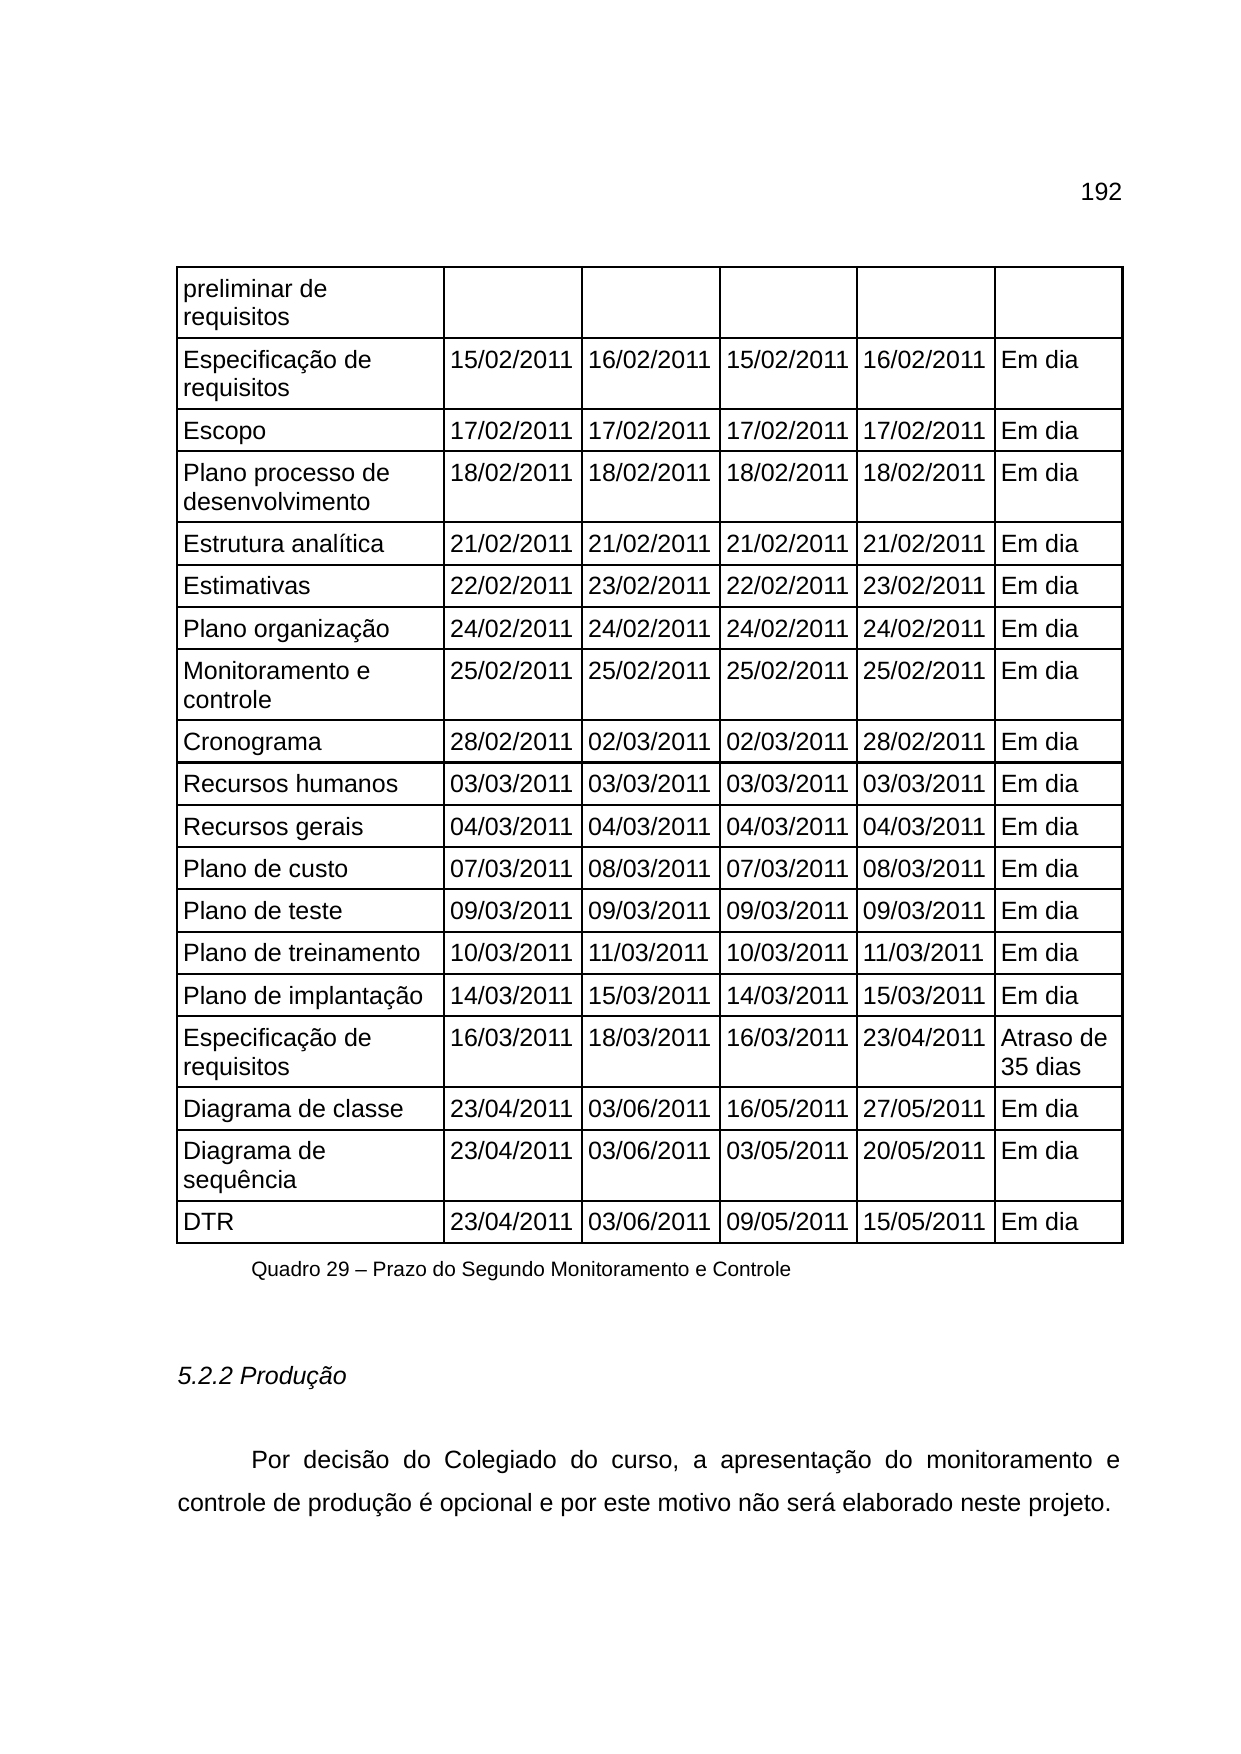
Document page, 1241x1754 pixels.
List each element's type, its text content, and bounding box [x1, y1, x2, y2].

table_cell 23/04/2011 [445, 1202, 581, 1242]
table_cell 25/02/2011 [721, 650, 856, 719]
table_cell 24/02/2011 [858, 608, 994, 648]
table_cell [996, 268, 1121, 337]
table_cell 03/06/2011 [583, 1202, 719, 1242]
table_cell 18/02/2011 [445, 452, 581, 521]
table_cell 16/03/2011 [445, 1017, 581, 1086]
table_cell 18/02/2011 [721, 452, 856, 521]
table_cell Monitoramento e controle [178, 650, 443, 719]
table_cell 14/03/2011 [445, 975, 581, 1015]
table_cell 23/04/2011 [858, 1017, 994, 1086]
table_cell 20/05/2011 [858, 1131, 994, 1199]
table_cell 03/03/2011 [583, 764, 719, 804]
table_cell Em dia [996, 721, 1121, 761]
table_cell Especificação de requisitos [178, 1017, 443, 1086]
table_cell preliminar de requisitos [178, 268, 443, 337]
table_cell 18/02/2011 [583, 452, 719, 521]
table_cell 16/02/2011 [583, 339, 719, 408]
table_cell Em dia [996, 764, 1121, 804]
table_cell Atraso de 35 dias [996, 1017, 1121, 1086]
table_cell Plano de custo [178, 848, 443, 888]
table_cell 15/02/2011 [445, 339, 581, 408]
table_cell Em dia [996, 890, 1121, 931]
table_cell 17/02/2011 [445, 410, 581, 450]
table_cell 09/03/2011 [721, 890, 856, 931]
table_cell DTR [178, 1202, 443, 1242]
table_cell 04/03/2011 [721, 806, 856, 846]
table_cell Em dia [996, 608, 1121, 648]
table_cell Plano de teste [178, 890, 443, 931]
table_cell 07/03/2011 [721, 848, 856, 888]
table_cell 02/03/2011 [721, 721, 856, 761]
table_cell 18/02/2011 [858, 452, 994, 521]
table_cell Plano organização [178, 608, 443, 648]
table_cell 25/02/2011 [445, 650, 581, 719]
table_cell 02/03/2011 [583, 721, 719, 761]
text Quadro 29 – Prazo do Segundo Monitoramento e Controle [177, 1256, 1122, 1280]
table_cell 23/04/2011 [445, 1131, 581, 1199]
table_cell 03/03/2011 [858, 764, 994, 804]
table_cell Em dia [996, 410, 1121, 450]
table_cell 24/02/2011 [583, 608, 719, 648]
table_cell 09/05/2011 [721, 1202, 856, 1242]
table_cell 07/03/2011 [445, 848, 581, 888]
table_cell Em dia [996, 566, 1121, 606]
table_cell Em dia [996, 1131, 1121, 1199]
table_cell Estimativas [178, 566, 443, 606]
table_cell 21/02/2011 [858, 523, 994, 563]
table_cell 21/02/2011 [721, 523, 856, 563]
table_cell 03/06/2011 [583, 1088, 719, 1128]
table_cell [858, 268, 994, 337]
table_cell 09/03/2011 [445, 890, 581, 931]
table_cell 16/03/2011 [721, 1017, 856, 1086]
table_cell Recursos gerais [178, 806, 443, 846]
table_cell 15/03/2011 [858, 975, 994, 1015]
table_cell 28/02/2011 [858, 721, 994, 761]
table_cell Em dia [996, 1202, 1121, 1242]
table_cell 23/02/2011 [583, 566, 719, 606]
table_cell [445, 268, 581, 337]
table_cell Estrutura analítica [178, 523, 443, 563]
table_cell Diagrama de classe [178, 1088, 443, 1128]
table_cell 24/02/2011 [445, 608, 581, 648]
table_cell 27/05/2011 [858, 1088, 994, 1128]
table_cell 04/03/2011 [858, 806, 994, 846]
table_cell 17/02/2011 [583, 410, 719, 450]
table_cell Em dia [996, 523, 1121, 563]
table_cell [721, 268, 856, 337]
table_cell 21/02/2011 [445, 523, 581, 563]
table_cell 08/03/2011 [583, 848, 719, 888]
table_cell Escopo [178, 410, 443, 450]
table_cell 03/03/2011 [721, 764, 856, 804]
table_cell [583, 268, 719, 337]
table_cell Plano de treinamento [178, 933, 443, 973]
table_cell Em dia [996, 806, 1121, 846]
table_cell 23/02/2011 [858, 566, 994, 606]
table_cell 21/02/2011 [583, 523, 719, 563]
table_cell Cronograma [178, 721, 443, 761]
table_cell 17/02/2011 [721, 410, 856, 450]
table_cell 15/03/2011 [583, 975, 719, 1015]
table_cell Diagrama de sequência [178, 1131, 443, 1199]
table_cell 25/02/2011 [858, 650, 994, 719]
table_cell 04/03/2011 [583, 806, 719, 846]
table_cell 03/05/2011 [721, 1131, 856, 1199]
table_cell Especificação de requisitos [178, 339, 443, 408]
table_cell Em dia [996, 933, 1121, 973]
table_cell 25/02/2011 [583, 650, 719, 719]
table_cell 04/03/2011 [445, 806, 581, 846]
table_cell Em dia [996, 1088, 1121, 1128]
table_cell Recursos humanos [178, 764, 443, 804]
table_cell 10/03/2011 [721, 933, 856, 973]
table_cell Em dia [996, 975, 1121, 1015]
subtitle 5.2.2 Produção [177, 1361, 1122, 1390]
table_cell Em dia [996, 650, 1121, 719]
table_cell 18/03/2011 [583, 1017, 719, 1086]
table_cell 14/03/2011 [721, 975, 856, 1015]
table_cell 08/03/2011 [858, 848, 994, 888]
table_cell 15/05/2011 [858, 1202, 994, 1242]
table_cell Em dia [996, 452, 1121, 521]
table_cell 16/02/2011 [858, 339, 994, 408]
table_cell 03/03/2011 [445, 764, 581, 804]
table_cell 23/04/2011 [445, 1088, 581, 1128]
table_cell 16/05/2011 [721, 1088, 856, 1128]
table_cell 22/02/2011 [721, 566, 856, 606]
table_cell Plano processo de desenvolvimento [178, 452, 443, 521]
table_cell 09/03/2011 [858, 890, 994, 931]
table_cell 11/03/2011 [583, 933, 719, 973]
table_cell 10/03/2011 [445, 933, 581, 973]
table_cell 15/02/2011 [721, 339, 856, 408]
table_cell 11/03/2011 [858, 933, 994, 973]
table_cell Em dia [996, 339, 1121, 408]
table_cell 03/06/2011 [583, 1131, 719, 1199]
table_cell 09/03/2011 [583, 890, 719, 931]
table_cell 22/02/2011 [445, 566, 581, 606]
table_cell Em dia [996, 848, 1121, 888]
table_cell 28/02/2011 [445, 721, 581, 761]
table_cell Plano de implantação [178, 975, 443, 1015]
text Por decisão do Colegiado do curso, a apresentação do monitoramento e controle de produção é opcional e por este motivo não será elaborado neste projeto. [177, 1445, 1122, 1517]
table_cell 24/02/2011 [721, 608, 856, 648]
table_cell 17/02/2011 [858, 410, 994, 450]
